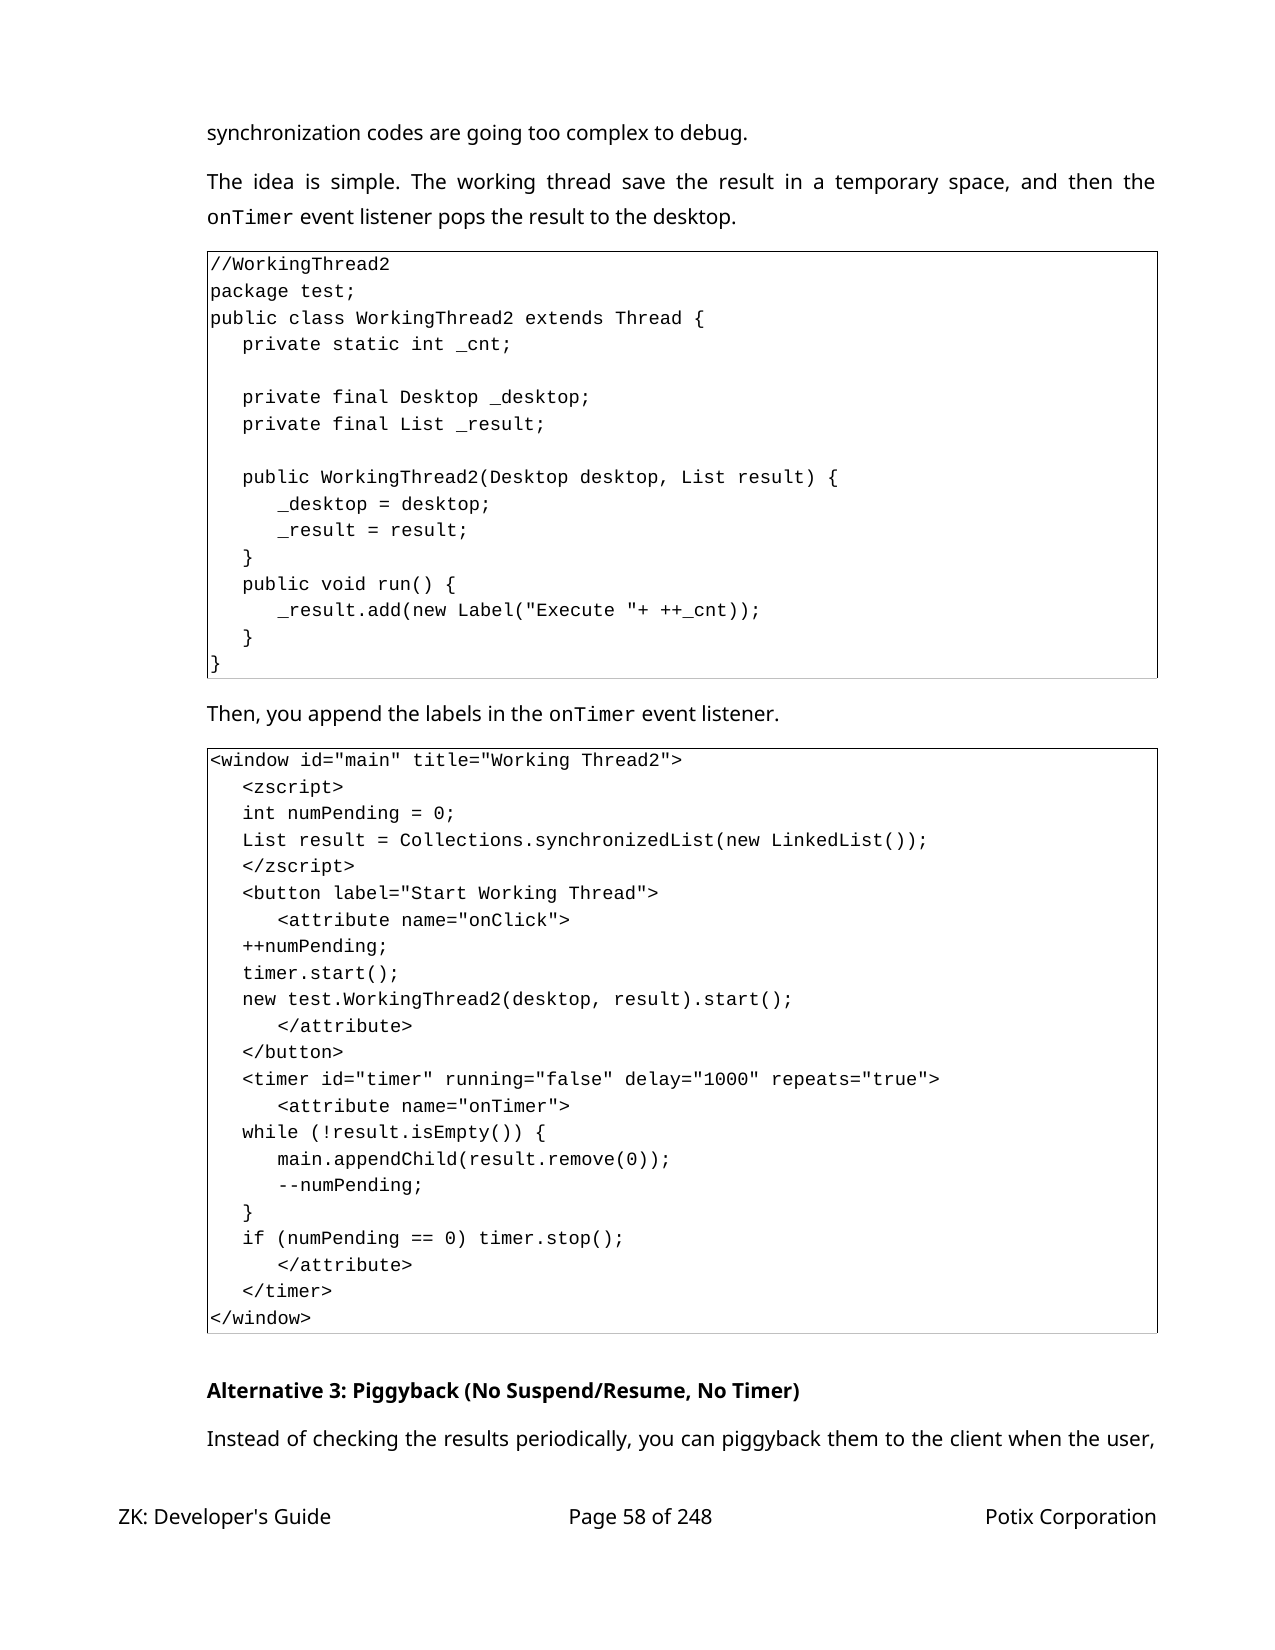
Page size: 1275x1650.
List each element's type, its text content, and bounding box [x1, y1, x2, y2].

text package test; [208, 278, 1157, 303]
subtitle Alternative 3: Piggyback (No Suspend/Resume, No Timer) [207, 1376, 1157, 1404]
text <window id="main" title="Working Thread2"> <zscript> int numPending = 0; List result = Collections.synchronizedList(new LinkedList()); </zscript> <button label="Start Working Thread"> <attribute name="onClick"> ++numPending; timer.start(); new test.WorkingThread2(desktop, result).start(); </attribute> </button> <timer id="timer" running="false" delay="1000" repeats="true"> <attribute name="onTimer"> while (!result.isEmpty()) { main.appendChild(result.remove(0)); --numPending; } if (numPending == 0) timer.stop(); </attribute> </timer> </window> [208, 749, 1157, 1333]
text Instead of checking the results periodically, you can piggyback them to the client when the user, [207, 1424, 1157, 1453]
text The idea is simple. The working thread save the result in a temporary space, and then the onTimer event listener pops the result to the desktop. [207, 167, 1157, 231]
text public class WorkingThread2 extends Thread { private static int _cnt; private final Desktop _desktop; private final List _result; public WorkingThread2(Desktop desktop, List result) { _desktop = desktop; _result = result; } public void run() { _result.add(new Label("Execute "+ ++_cnt)); } } [208, 306, 1157, 678]
text Then, you append the labels in the onTimer event listener. [207, 699, 1157, 727]
text //WorkingThread2 [208, 252, 1157, 276]
text synchronization codes are going too complex to debug. [207, 118, 1157, 146]
